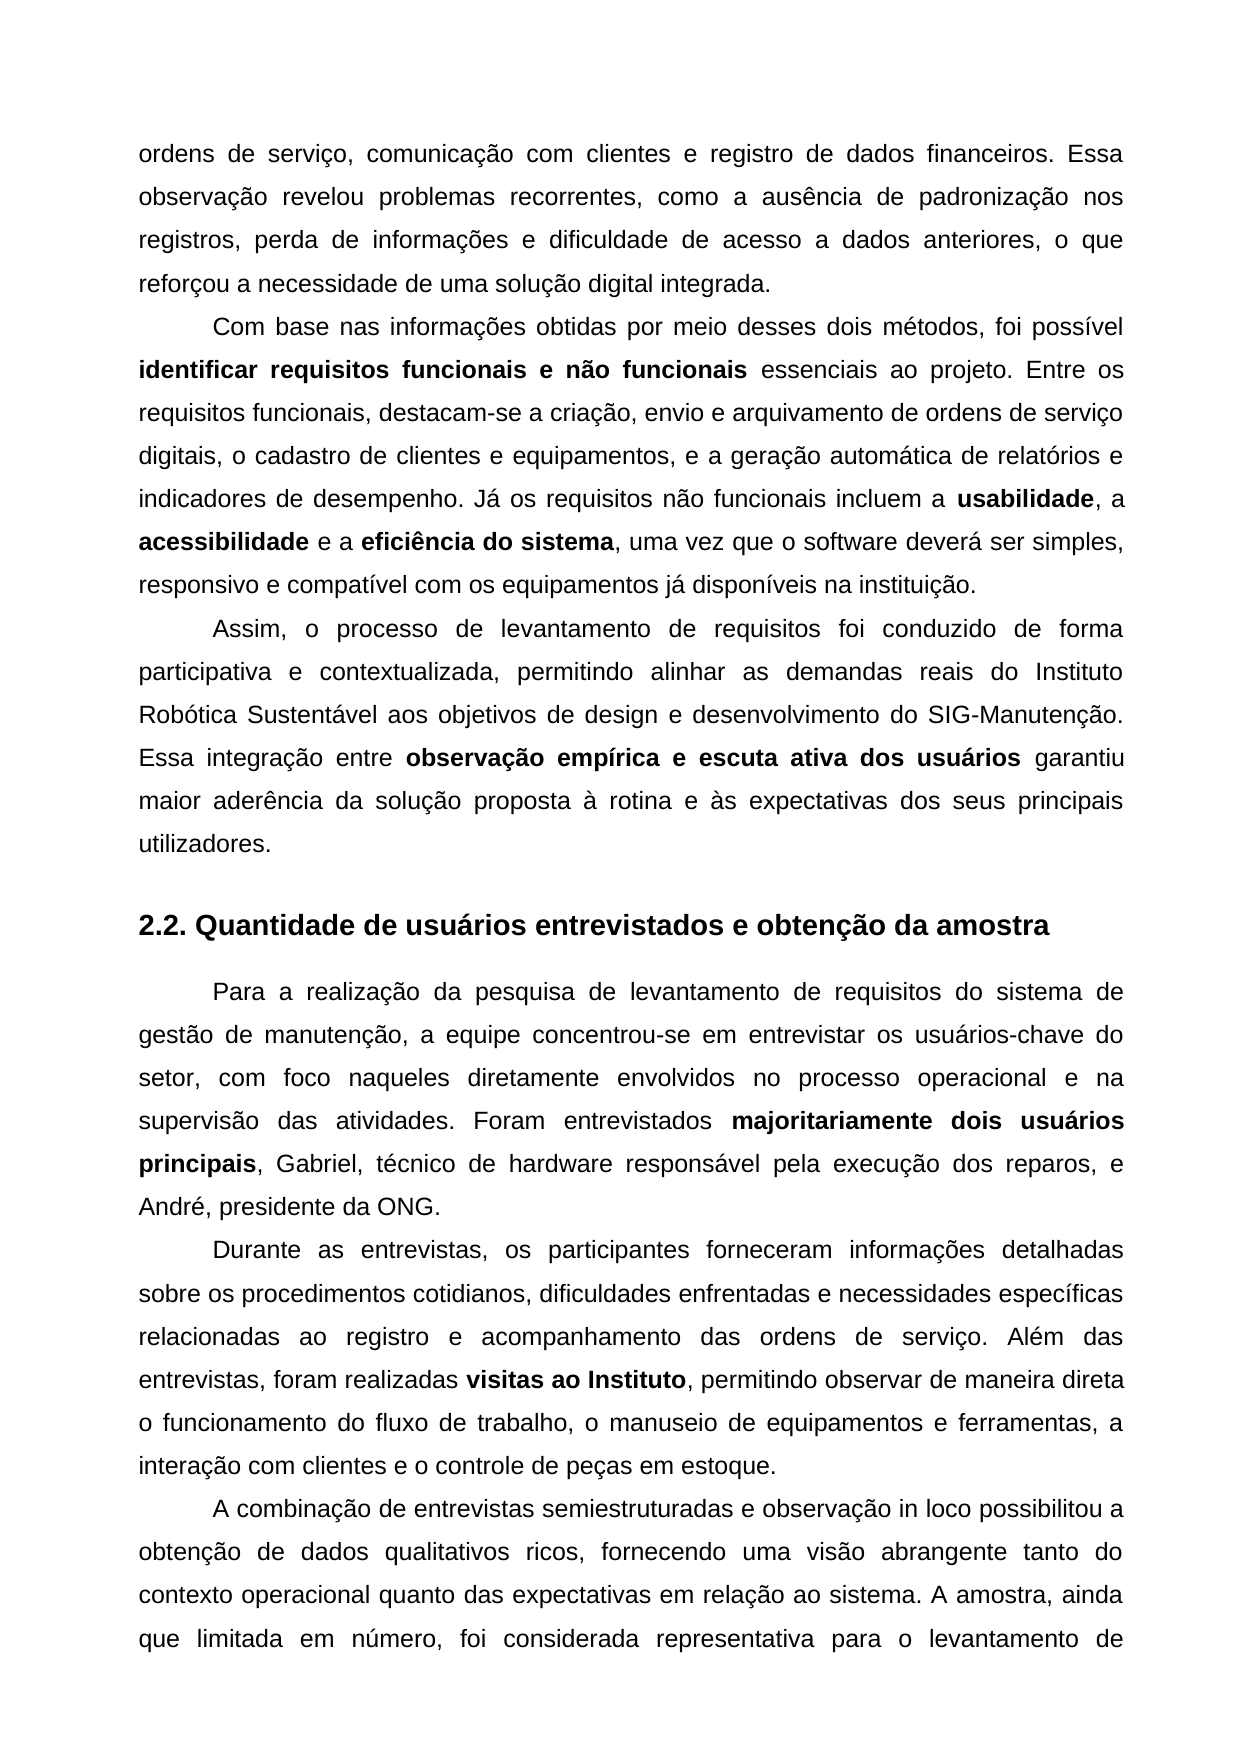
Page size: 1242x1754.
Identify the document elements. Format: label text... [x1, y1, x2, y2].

text Com base nas informações obtidas por meio desses dois métodos, foi possível identificar requisitos funcionais e não funcionais essenciais ao projeto. Entre os requisitos funcionais, destacam-se a criação, envio e arquivamento de ordens de serviço digitais, o cadastro de clientes e equipamentos, e a geração automática de relatórios e indicadores de desempenho. Já os requisitos não funcionais incluem a usabilidade, a acessibilidade e a eficiência do sistema, uma vez que o software deverá ser simples, responsivo e compatível com os equipamentos já disponíveis na instituição. [138, 312, 1125, 599]
text ordens de serviço, comunicação com clientes e registro de dados financeiros. Essa observação revelou problemas recorrentes, como a ausência de padronização nos registros, perda de informações e dificuldade de acesso a dados anteriores, o que reforçou a necessidade de uma solução digital integrada. [138, 139, 1125, 297]
subtitle 2.2. Quantidade de usuários entrevistados e obtenção da amostra [138, 908, 1125, 941]
text Para a realização da pesquisa de levantamento de requisitos do sistema de gestão de manutenção, a equipe concentrou-se em entrevistar os usuários-chave do setor, com foco naqueles diretamente envolvidos no processo operacional e na supervisão das atividades. Foram entrevistados majoritariamente dois usuários principais, Gabriel, técnico de hardware responsável pela execução dos reparos, e André, presidente da ONG. [138, 977, 1125, 1221]
text Durante as entrevistas, os participantes forneceram informações detalhadas sobre os procedimentos cotidianos, dificuldades enfrentadas e necessidades específicas relacionadas ao registro e acompanhamento das ordens de serviço. Além das entrevistas, foram realizadas visitas ao Instituto, permitindo observar de maneira direta o funcionamento do fluxo de trabalho, o manuseio de equipamentos e ferramentas, a interação com clientes e o controle de peças em estoque. [138, 1236, 1125, 1480]
text A combinação de entrevistas semiestruturadas e observação in loco possibilitou a obtenção de dados qualitativos ricos, fornecendo uma visão abrangente tanto do contexto operacional quanto das expectativas em relação ao sistema. A amostra, ainda que limitada em número, foi considerada representativa para o levantamento de [138, 1494, 1125, 1652]
text Assim, o processo de levantamento de requisitos foi conduzido de forma participativa e contextualizada, permitindo alinhar as demandas reais do Instituto Robótica Sustentável aos objetivos de design e desenvolvimento do SIG-Manutenção. Essa integração entre observação empírica e escuta ativa dos usuários garantiu maior aderência da solução proposta à rotina e às expectativas dos seus principais utilizadores. [138, 614, 1125, 858]
